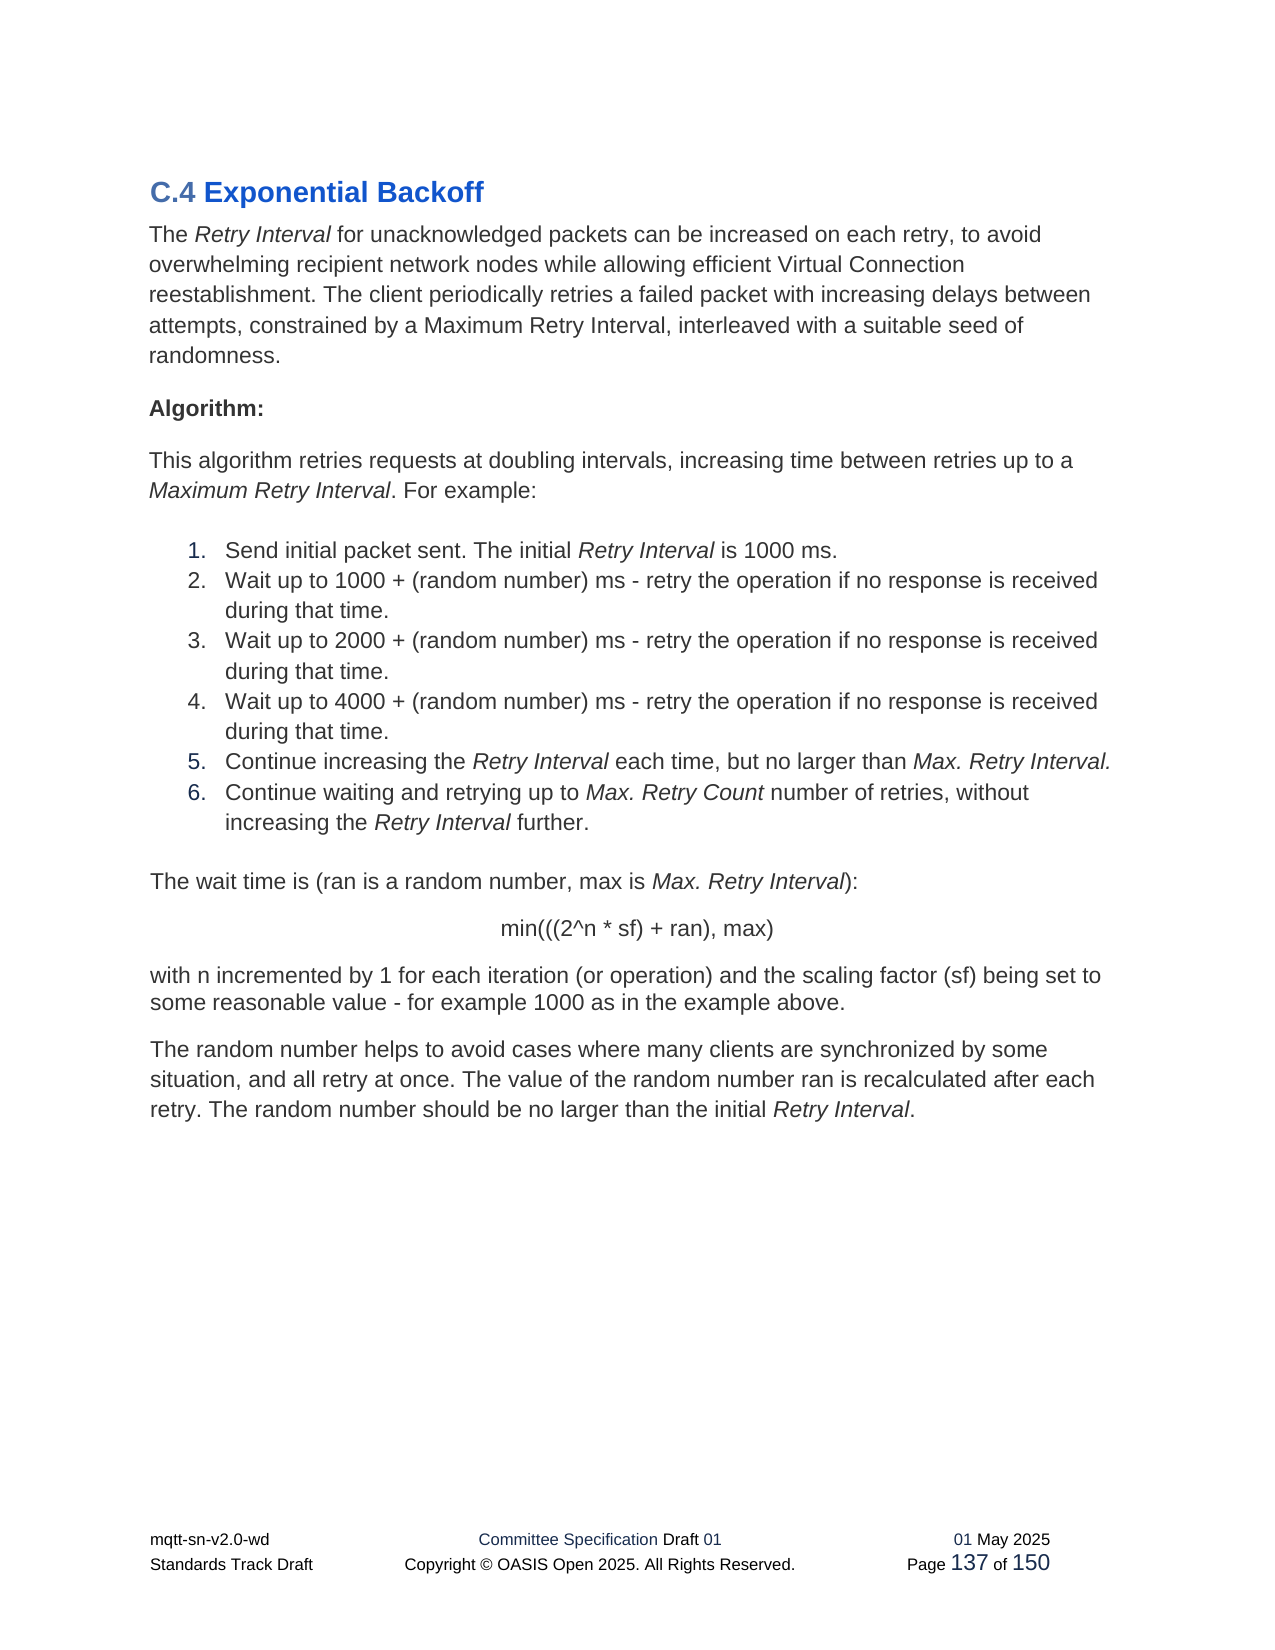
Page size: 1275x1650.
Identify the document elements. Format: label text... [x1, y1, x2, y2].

text min(((2^n * sf) + ran), max) [150, 915, 1124, 942]
list Wait up to 1000 + (random number) ms - retry the operation if no response is received during that time. [187, 567, 1124, 624]
list Continue waiting and retrying up to Max. Retry Count number of retries, without increasing the Retry Interval further. [187, 778, 1124, 835]
text The Retry Interval for unacknowledged packets can be increased on each retry, to avoid overwhelming recipient network nodes while allowing efficient Virtual Connection reestablishment. The client periodically retries a failed packet with increasing delays between attempts, constrained by a Maximum Retry Interval, interleaved with a suitable seed of randomness. [148, 221, 1124, 368]
text with n incremented by 1 for each iteration (or operation) and the scaling factor (sf) being set to some reasonable value - for example 1000 as in the example above. [150, 962, 1124, 1015]
subtitle C.4 Exponential Backoff [150, 175, 1124, 208]
list Wait up to 2000 + (random number) ms - retry the operation if no response is received during that time. [187, 627, 1124, 684]
text The random number helps to avoid cases where many clients are synchronized by some situation, and all retry at once. The value of the random number ran is recalculated after each retry. The random number should be no larger than the initial Retry Interval. [150, 1036, 1124, 1123]
text This algorithm retries requests at doubling intervals, increasing time between retries up to a Maximum Retry Interval. For example: [148, 447, 1124, 504]
list Wait up to 4000 + (random number) ms - retry the operation if no response is received during that time. [187, 688, 1124, 744]
list Send initial packet sent. The initial Retry Interval is 1000 ms. [187, 537, 1124, 563]
text Algorithm: [148, 394, 1124, 421]
list Continue increasing the Retry Interval each time, but no larger than Max. Retry Interval. [187, 748, 1124, 775]
text The wait time is (ran is a random number, max is Max. Retry Interval): [150, 868, 1124, 894]
